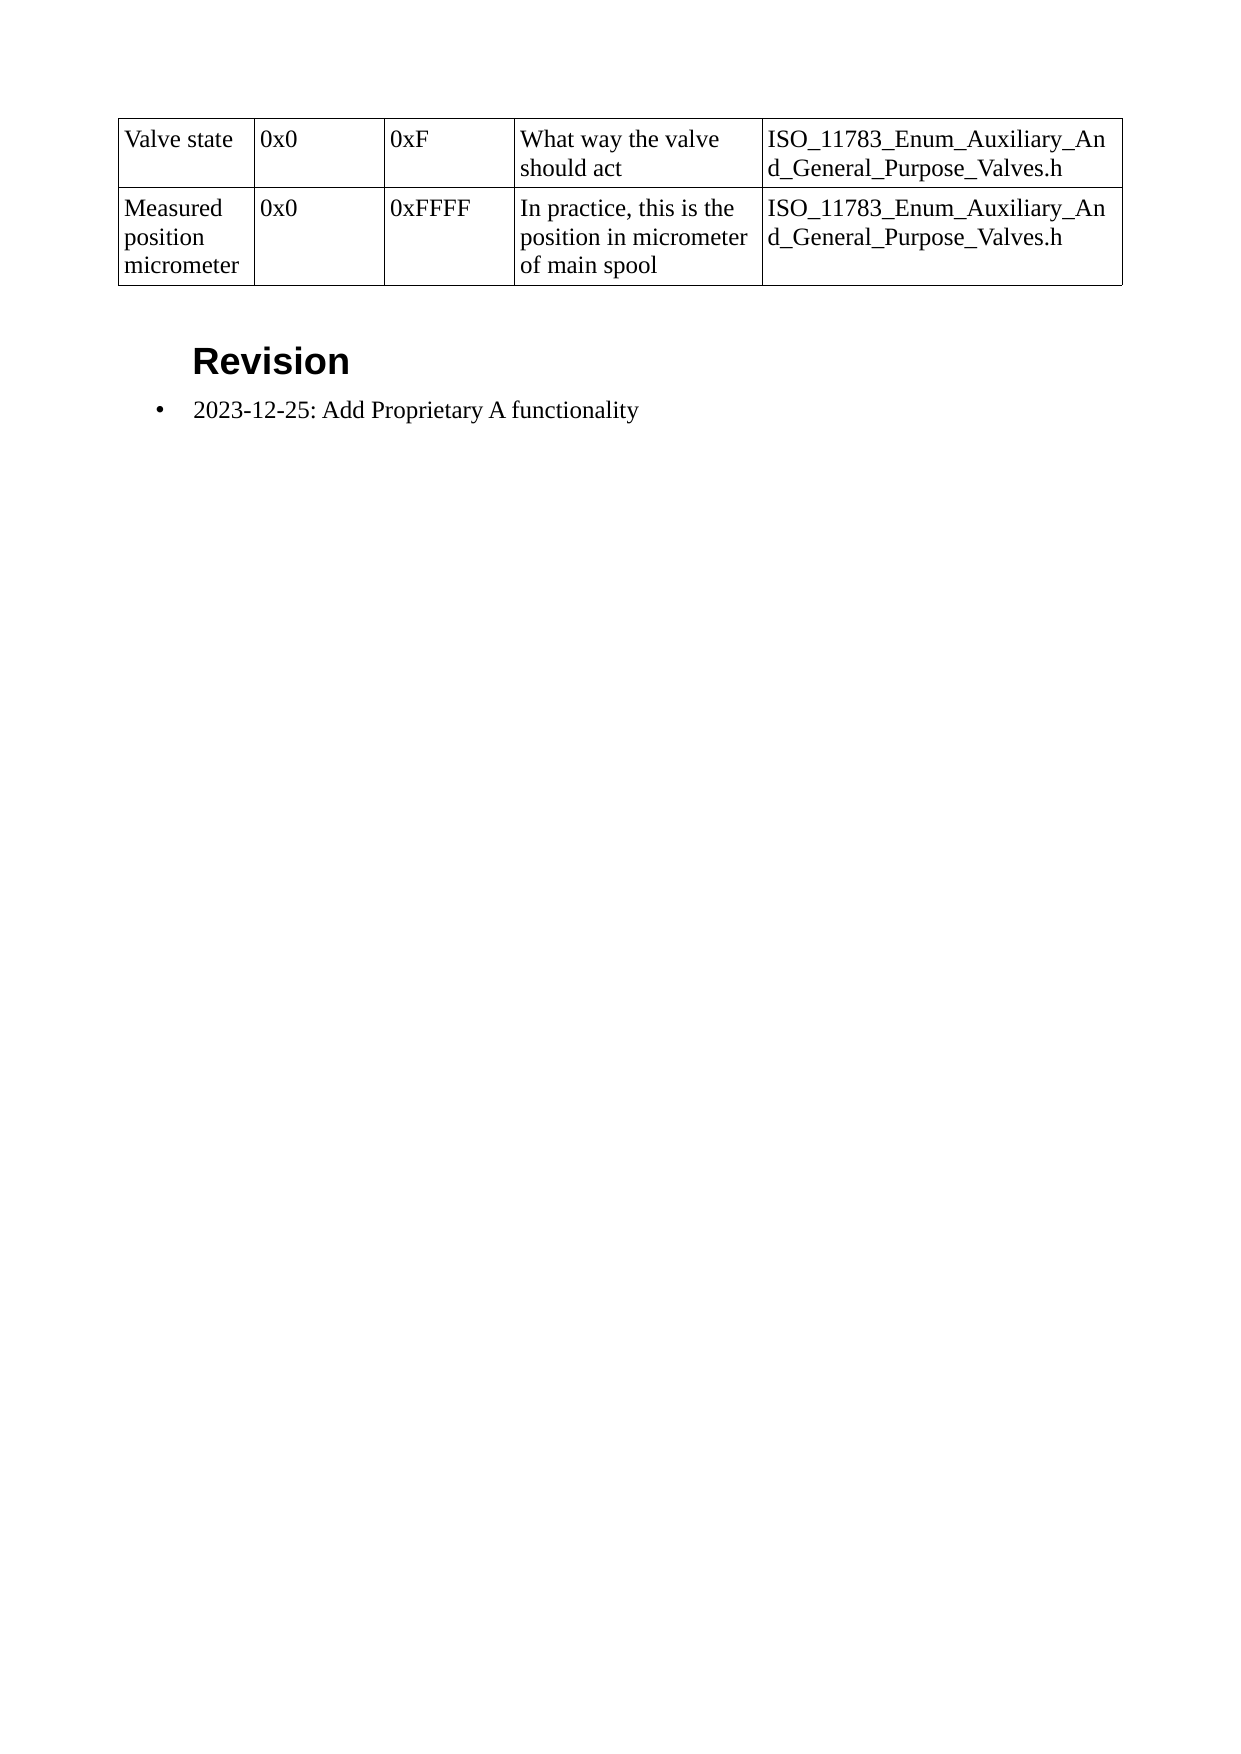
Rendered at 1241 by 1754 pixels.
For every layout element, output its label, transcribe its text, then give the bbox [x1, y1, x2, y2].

list 2023-12-25: Add Proprietary A functionality [156, 395, 1122, 424]
table_cell What way the valve should act [515, 119, 762, 187]
table_cell ISO_11783_Enum_Auxiliary_And_General_Purpose_Valves.h [763, 119, 1122, 187]
table_cell 0xFFFF [385, 188, 514, 285]
subtitle Revision [118, 339, 1122, 382]
table_cell Valve state [119, 119, 254, 187]
table_cell 0x0 [255, 119, 384, 187]
table_cell 0x0 [255, 188, 384, 285]
table_cell In practice, this is the position in micrometer of main spool [515, 188, 762, 285]
table_cell Measured position micrometer [119, 188, 254, 285]
table_cell 0xF [385, 119, 514, 187]
table_cell ISO_11783_Enum_Auxiliary_And_General_Purpose_Valves.h [763, 188, 1122, 285]
